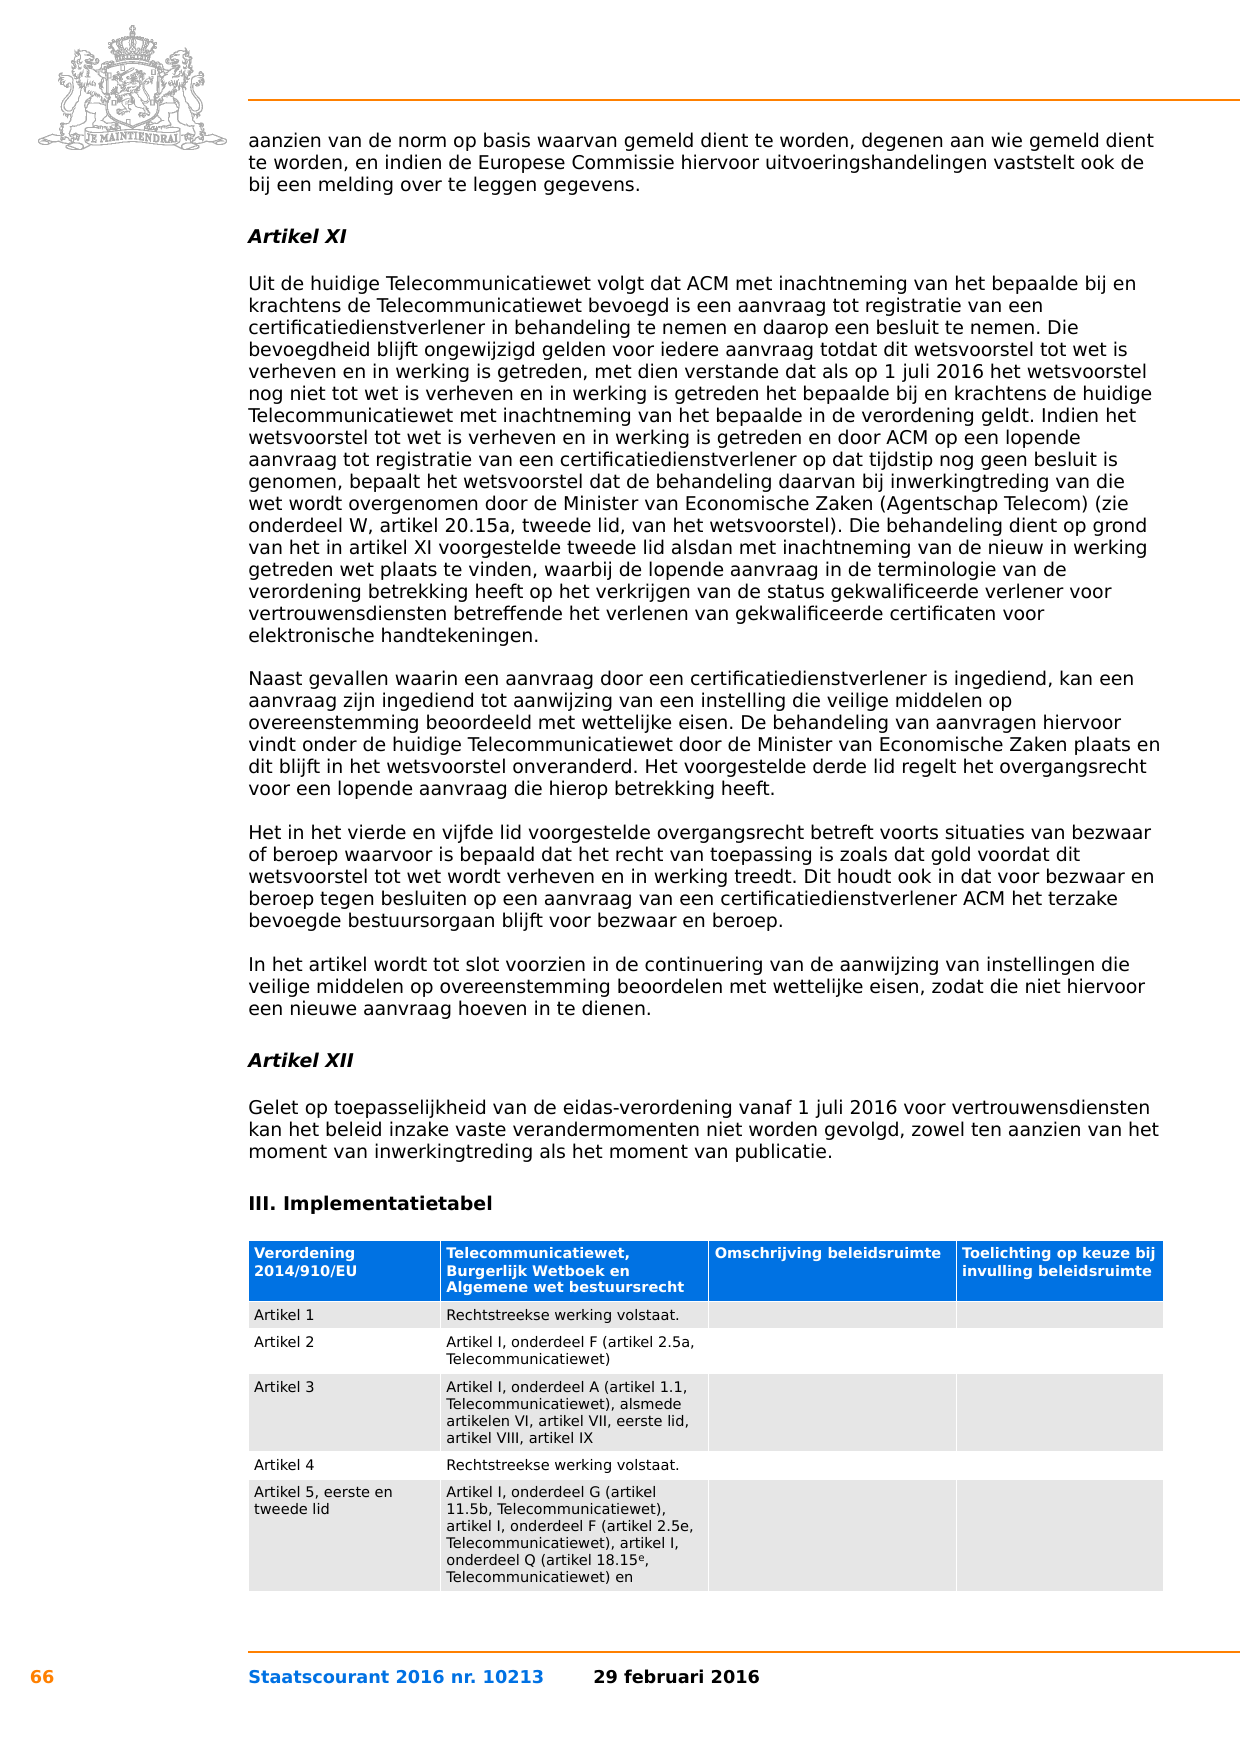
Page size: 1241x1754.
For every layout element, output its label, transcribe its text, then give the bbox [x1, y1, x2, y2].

table_cell Rechtstreekse werking volstaat. [441, 1452, 708, 1478]
table_cell Artikel 3 [249, 1374, 440, 1451]
table_header Omschrijving beleidsruimte [709, 1241, 956, 1301]
table_cell Artikel I, onderdeel A (artikel 1.1, Telecommunicatiewet), alsmede artikelen VI, artikel VII, eerste lid, artikel VIII, artikel IX [441, 1374, 708, 1451]
table_cell Rechtstreekse werking volstaat. [441, 1302, 708, 1328]
table_cell [709, 1452, 956, 1478]
text Gelet op toepasselijkheid van de eidas-verordening vanaf 1 juli 2016 voor vertrouwensdiensten kan het beleid inzake vaste verandermomenten niet worden gevolgd, zowel ten aanzien van het moment van inwerkingtreding als het moment van publicatie. [248, 1097, 1163, 1163]
picture [38, 25, 227, 150]
table_cell Artikel 5, eerste en tweede lid [249, 1480, 440, 1591]
table_cell [709, 1374, 956, 1451]
table_cell [957, 1452, 1163, 1478]
table_cell Artikel I, onderdeel F (artikel 2.5a, Telecommunicatiewet) [441, 1330, 708, 1373]
table_cell Artikel I, onderdeel G (artikel 11.5b, Telecommunicatiewet), artikel I, onderdeel F (artikel 2.5e, Telecommunicatiewet), artikel I, onderdeel Q (artikel 18.15e, Telecommunicatiewet) en [441, 1480, 708, 1591]
subtitle Artikel XII [248, 1050, 1163, 1072]
table_cell [709, 1480, 956, 1591]
text Naast gevallen waarin een aanvraag door een certificatiedienstverlener is ingediend, kan een aanvraag zijn ingediend tot aanwijzing van een instelling die veilige middelen op overeenstemming beoordeeld met wettelijke eisen. De behandeling van aanvragen hiervoor vindt onder de huidige Telecommunicatiewet door de Minister van Economische Zaken plaats en dit blijft in het wetsvoorstel onveranderd. Het voorgestelde derde lid regelt het overgangsrecht voor een lopende aanvraag die hierop betrekking heeft. [248, 668, 1163, 800]
text In het artikel wordt tot slot voorzien in de continuering van de aanwijzing van instellingen die veilige middelen op overeenstemming beoordelen met wettelijke eisen, zodat die niet hiervoor een nieuwe aanvraag hoeven in te dienen. [248, 954, 1163, 1020]
text Het in het vierde en vijfde lid voorgestelde overgangsrecht betreft voorts situaties van bezwaar of beroep waarvoor is bepaald dat het recht van toepassing is zoals dat gold voordat dit wetsvoorstel tot wet wordt verheven en in werking treedt. Dit houdt ook in dat voor bezwaar en beroep tegen besluiten op een aanvraag van een certificatiedienstverlener ACM het terzake bevoegde bestuursorgaan blijft voor bezwaar en beroep. [248, 822, 1163, 932]
table_cell [957, 1374, 1163, 1451]
table_cell [957, 1480, 1163, 1591]
text Uit de huidige Telecommunicatiewet volgt dat ACM met inachtneming van het bepaalde bij en krachtens de Telecommunicatiewet bevoegd is een aanvraag tot registratie van een certificatiedienstverlener in behandeling te nemen en daarop een besluit te nemen. Die bevoegdheid blijft ongewijzigd gelden voor iedere aanvraag totdat dit wetsvoorstel tot wet is verheven en in werking is getreden, met dien verstande dat als op 1 juli 2016 het wetsvoorstel nog niet tot wet is verheven en in werking is getreden het bepaalde bij en krachtens de huidige Telecommunicatiewet met inachtneming van het bepaalde in de verordening geldt. Indien het wetsvoorstel tot wet is verheven en in werking is getreden en door ACM op een lopende aanvraag tot registratie van een certificatiedienstverlener op dat tijdstip nog geen besluit is genomen, bepaalt het wetsvoorstel dat de behandeling daarvan bij inwerkingtreding van die wet wordt overgenomen door de Minister van Economische Zaken (Agentschap Telecom) (zie onderdeel W, artikel 20.15a, tweede lid, van het wetsvoorstel). Die behandeling dient op grond van het in artikel XI voorgestelde tweede lid alsdan met inachtneming van de nieuw in werking getreden wet plaats te vinden, waarbij de lopende aanvraag in de terminologie van de verordening betrekking heeft op het verkrijgen van de status gekwalificeerde verlener voor vertrouwensdiensten betreffende het verlenen van gekwalificeerde certificaten voor elektronische handtekeningen. [248, 273, 1163, 646]
subtitle Artikel XI [248, 226, 1163, 248]
table_header Telecommunicatiewet, Burgerlijk Wetboek en Algemene wet bestuursrecht [441, 1241, 708, 1301]
subtitle III. Implementatietabel [248, 1193, 1163, 1215]
text aanzien van de norm op basis waarvan gemeld dient te worden, degenen aan wie gemeld dient te worden, en indien de Europese Commissie hiervoor uitvoeringshandelingen vaststelt ook de bij een melding over te leggen gegevens. [248, 130, 1163, 196]
table_cell Artikel 2 [249, 1330, 440, 1373]
table_cell Artikel 1 [249, 1302, 440, 1328]
table_header Toelichting op keuze bij invulling beleidsruimte [957, 1241, 1163, 1301]
table_cell [709, 1330, 956, 1373]
table_cell [957, 1302, 1163, 1328]
table_cell Artikel 4 [249, 1452, 440, 1478]
table_cell [709, 1302, 956, 1328]
table_header Verordening 2014/910/EU [249, 1241, 440, 1301]
table_cell [957, 1330, 1163, 1373]
